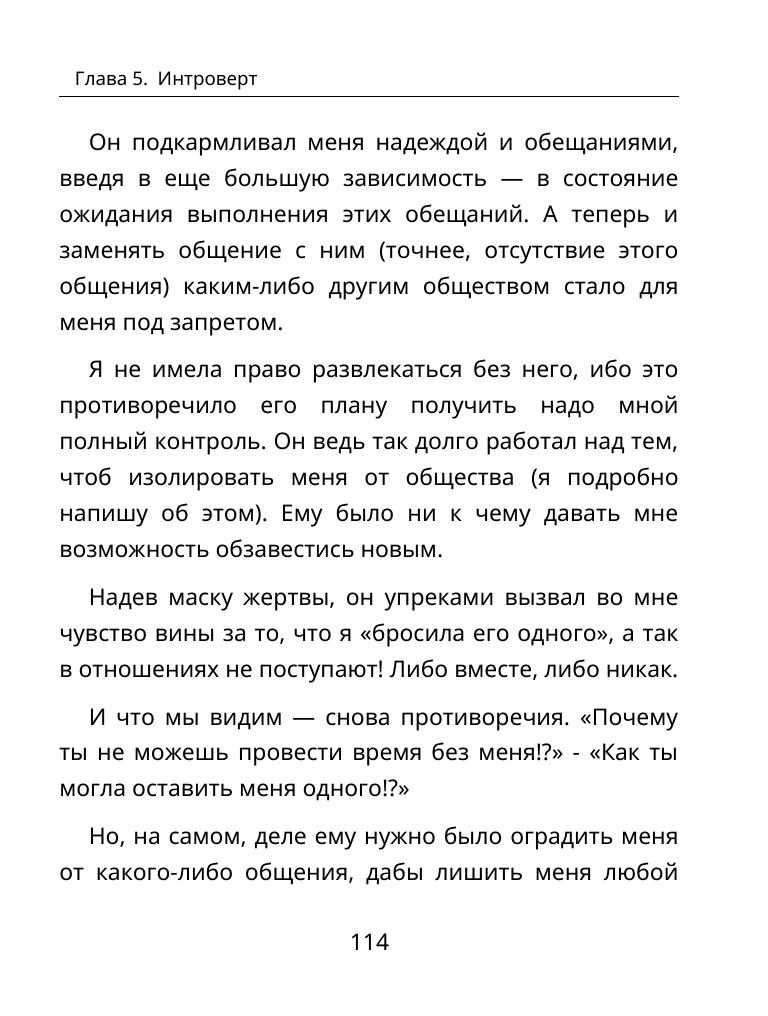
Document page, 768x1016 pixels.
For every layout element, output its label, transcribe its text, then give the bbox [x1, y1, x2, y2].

text И что мы видим — снова противоречия. «Почему ты не можешь провести время без меня!?» - «Как ты могла оставить меня одного!?» [59, 700, 679, 803]
text Я не имела право развлекаться без него, ибо это противоречило его плану получить надо мной полный контроль. Он ведь так долго работал над тем, чтоб изолировать меня от общества (я подробно напишу об этом). Ему было ни к чему давать мне возможность обзавестись новым. [59, 353, 679, 564]
text Он подкармливал меня надеждой и обещаниями, введя в еще большую зависимость — в состояние ожидания выполнения этих обещаний. А теперь и заменять общение с ним (точнее, отсутствие этого общения) каким-либо другим обществом стало для меня под запретом. [59, 126, 679, 337]
text Но, на самом, деле ему нужно было оградить меня от какого-либо общения, дабы лишить меня любой [59, 820, 679, 887]
text Надев маску жертвы, он упреками вызвал во мне чувство вины за то, что я «бросила его одного», а так в отношениях не поступают! Либо вместе, либо никак. [59, 581, 679, 684]
